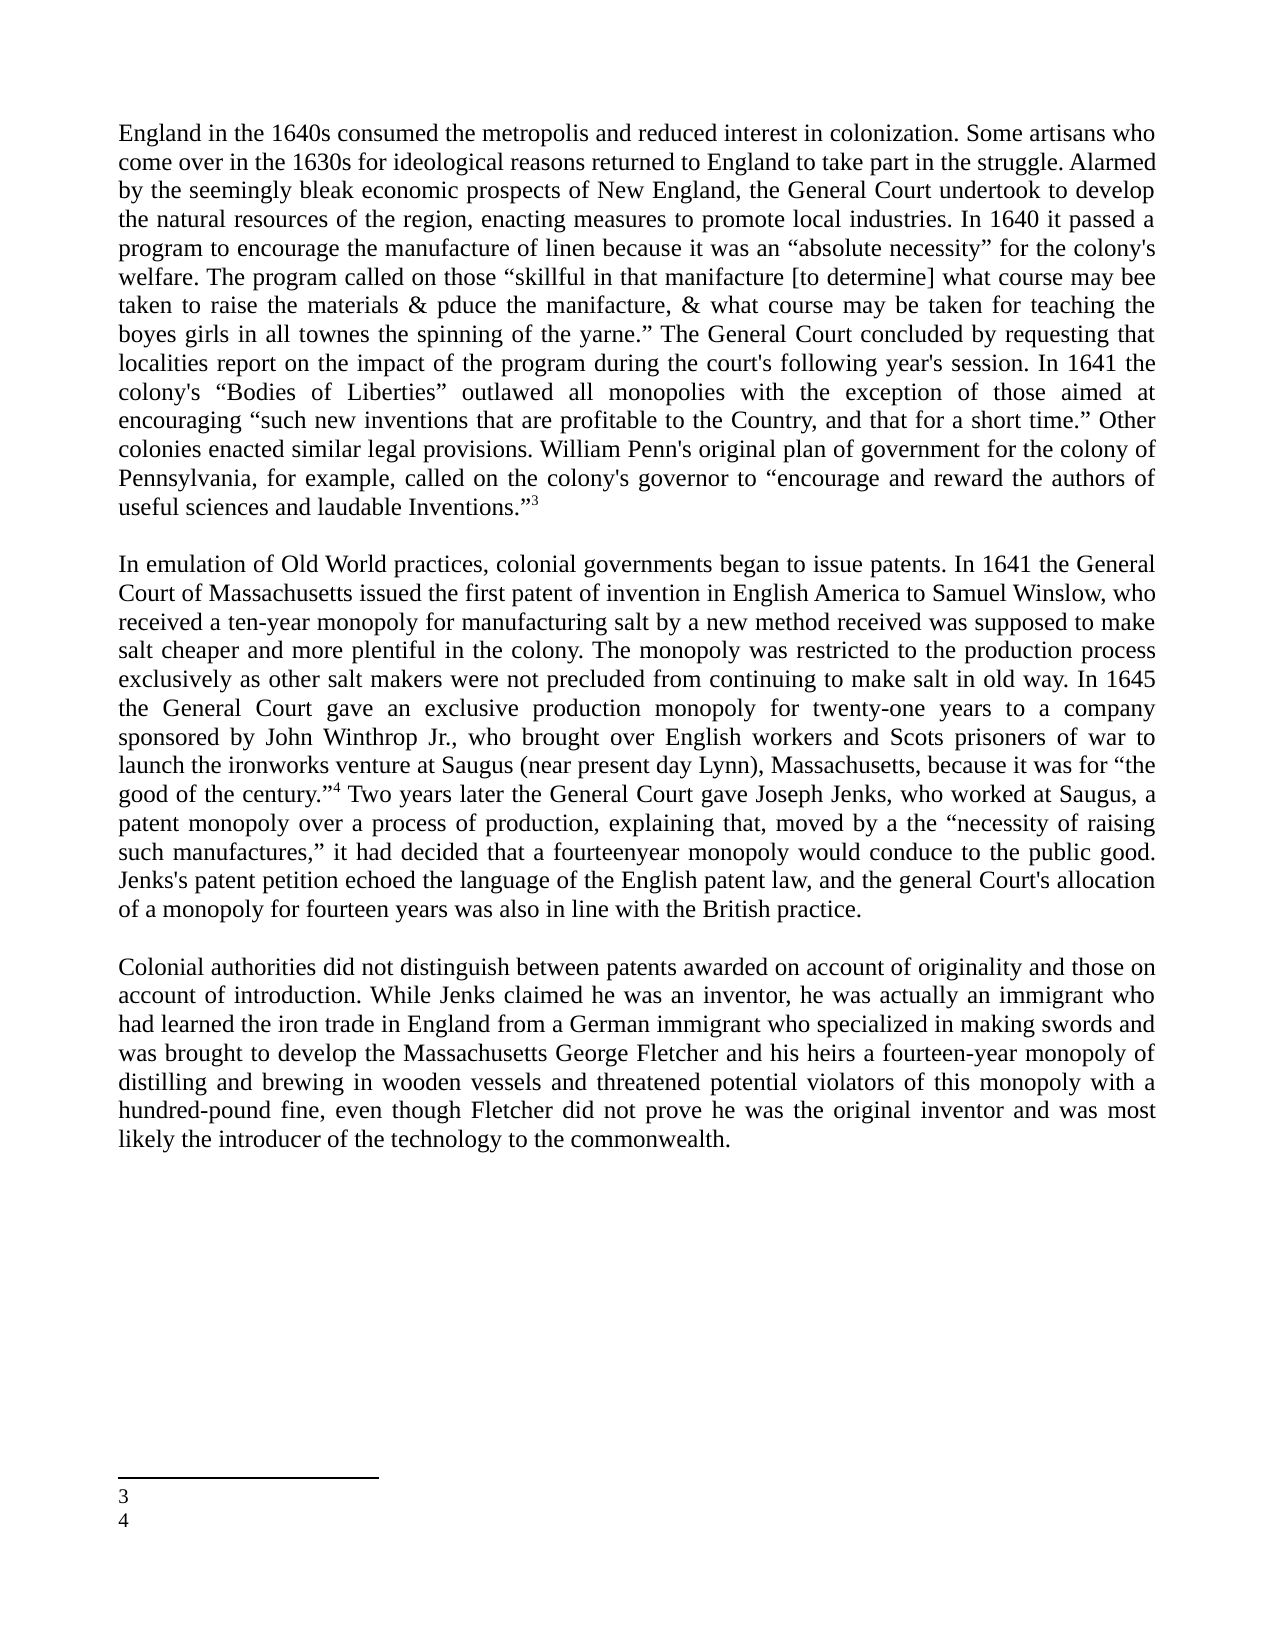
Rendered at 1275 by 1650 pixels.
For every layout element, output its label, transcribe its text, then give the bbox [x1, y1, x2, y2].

text Colonial authorities did not distinguish between patents awarded on account of originality and those on account of introduction. While Jenks claimed he was an inventor, he was actually an immigrant who had learned the iron trade in England from a German immigrant who specialized in making swords and was brought to develop the Massachusetts George Fletcher and his heirs a fourteen-year monopoly of distilling and brewing in wooden vessels and threatened potential violators of this monopoly with a hundred-pound fine, even though Fletcher did not prove he was the original inventor and was most likely the introducer of the technology to the commonwealth. [118, 952, 1157, 1153]
text In emulation of Old World practices, colonial governments began to issue patents. In 1641 the General Court of Massachusetts issued the first patent of invention in English America to Samuel Winslow, who received a ten-year monopoly for manufacturing salt by a new method received was supposed to make salt cheaper and more plentiful in the colony. The monopoly was restricted to the production process exclusively as other salt makers were not precluded from continuing to make salt in old way. In 1645 the General Court gave an exclusive production monopoly for twenty-one years to a company sponsored by John Winthrop Jr., who brought over English workers and Scots prisoners of war to launch the ironworks venture at Saugus (near present day Lynn), Massachusetts, because it was for “the good of the century.” Two years later the General Court gave Joseph Jenks, who worked at Saugus, a patent monopoly over a process of production, explaining that, moved by a the “necessity of raising such manufactures,” it had decided that a fourteenyear monopoly would conduce to the public good. Jenks's patent petition echoed the language of the English patent law, and the general Court's allocation of a monopoly for fourteen years was also in line with the British practice. [118, 549, 1157, 923]
text England in the 1640s consumed the metropolis and reduced interest in colonization. Some artisans who come over in the 1630s for ideological reasons returned to England to take part in the struggle. Alarmed by the seemingly bleak economic prospects of New England, the General Court undertook to develop the natural resources of the region, enacting measures to promote local industries. In 1640 it passed a program to encourage the manufacture of linen because it was an “absolute necessity” for the colony's welfare. The program called on those “skillful in that manifacture [to determine] what course may bee taken to raise the materials & pduce the manifacture, & what course may be taken for teaching the boyes girls in all townes the spinning of the yarne.” The General Court concluded by requesting that localities report on the impact of the program during the court's following year's session. In 1641 the colony's “Bodies of Liberties” outlawed all monopolies with the exception of those aimed at encouraging “such new inventions that are profitable to the Country, and that for a short time.” Other colonies enacted similar legal provisions. William Penn's original plan of government for the colony of Pennsylvania, for example, called on the colony's governor to “encourage and reward the authors of useful sciences and laudable Inventions.” [118, 118, 1157, 521]
